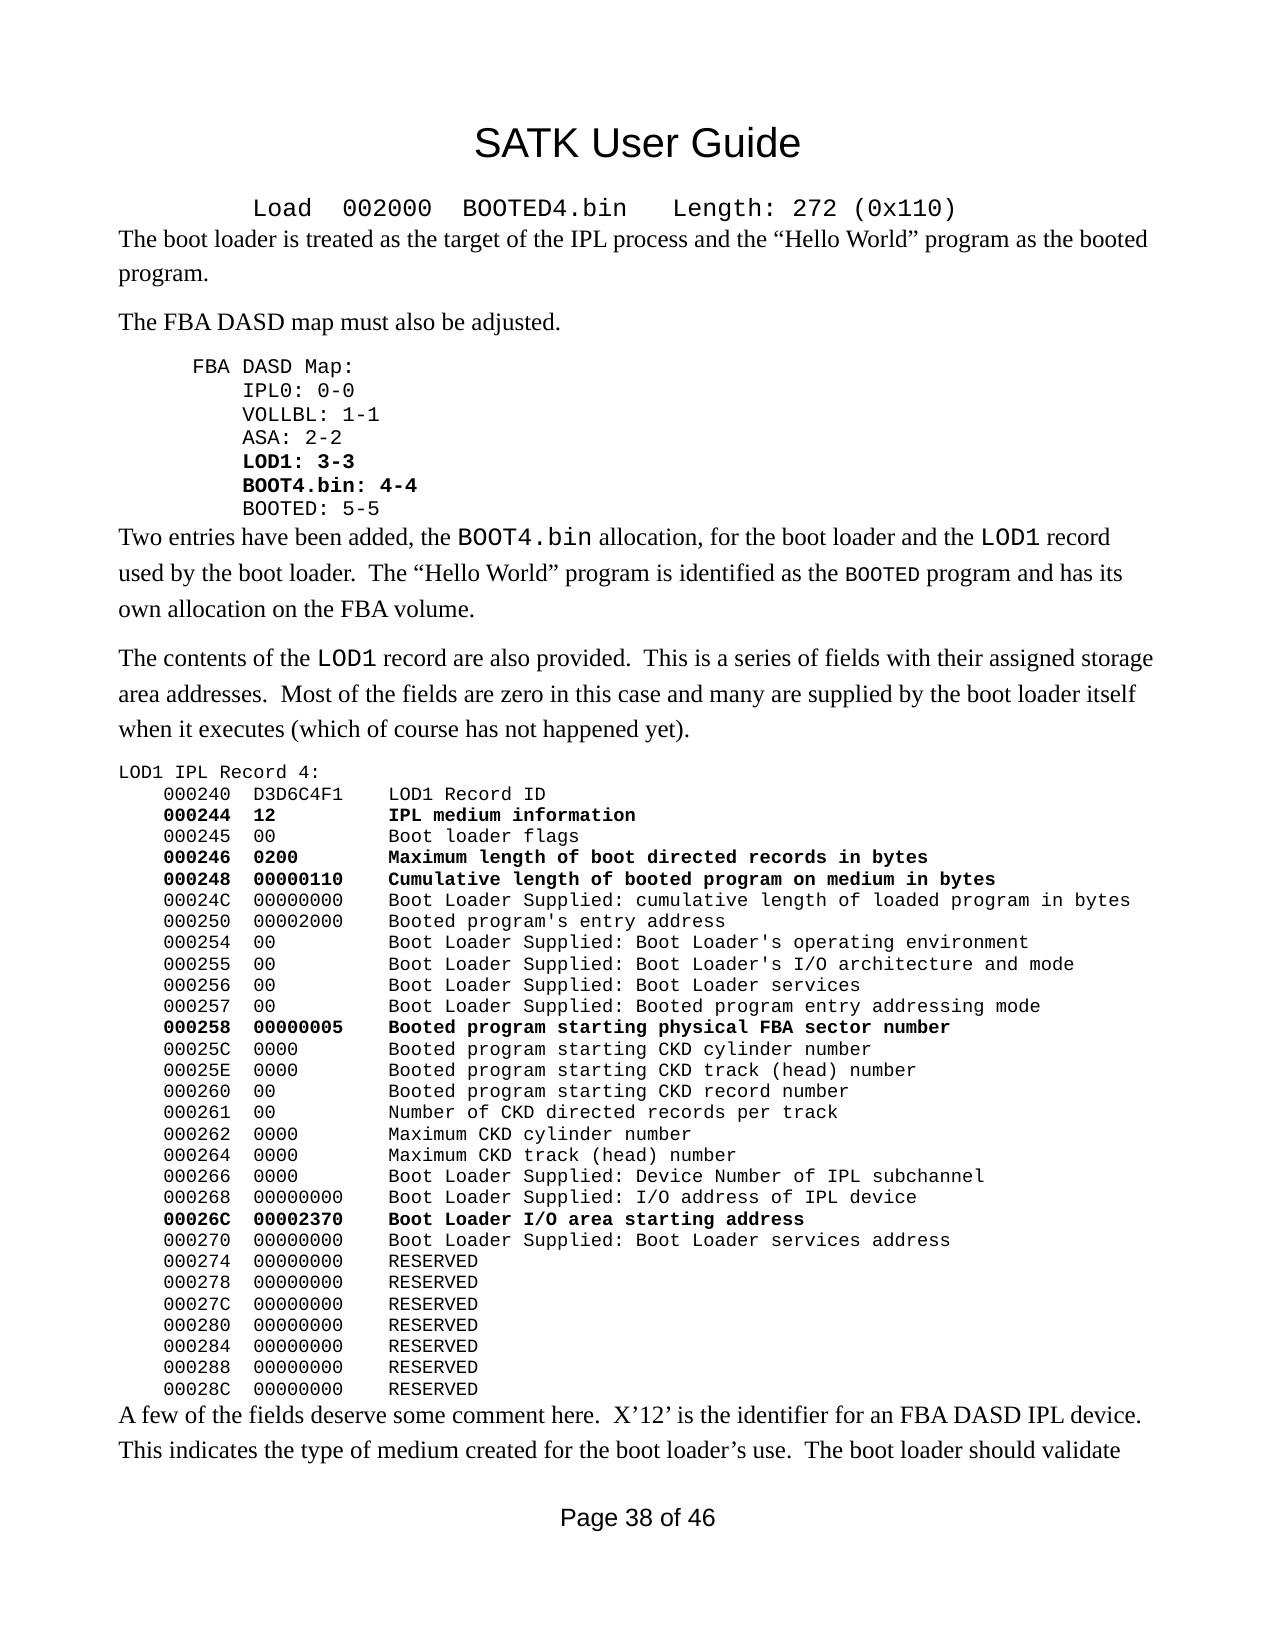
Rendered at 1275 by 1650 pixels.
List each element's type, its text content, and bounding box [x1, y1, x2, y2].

text 00025C 0000 Booted program starting CKD cylinder number [118, 1039, 1157, 1061]
text 000256 00 Boot Loader Supplied: Boot Loader services [118, 976, 1157, 997]
text 000248 00000110 Cumulative length of booted program on medium in bytes [118, 869, 1157, 891]
text LOD1: 3-3 [192, 451, 1157, 475]
text 000288 00000000 RESERVED [118, 1358, 1157, 1379]
text 000284 00000000 RESERVED [118, 1337, 1157, 1358]
text ASA: 2-2 [192, 427, 1157, 451]
text The FBA DASD map must also be adjusted. [118, 307, 1157, 336]
text 000254 00 Boot Loader Supplied: Boot Loader's operating environment [118, 933, 1157, 954]
text 000245 00 Boot loader flags [118, 827, 1157, 848]
text 000266 0000 Boot Loader Supplied: Device Number of IPL subchannel [118, 1167, 1157, 1188]
text Two entries have been added, the BOOT4.bin allocation, for the boot loader and the LOD1 record used by the boot loader. The “Hello World” program is identified as the BOOTED program and has its own allocation on the FBA volume. [118, 522, 1157, 623]
text 000262 0000 Maximum CKD cylinder number [118, 1124, 1157, 1146]
text 00025E 0000 Booted program starting CKD track (head) number [118, 1061, 1157, 1082]
text 000257 00 Boot Loader Supplied: Booted program entry addressing mode [118, 997, 1157, 1018]
text 00026C 00002370 Boot Loader I/O area starting address [118, 1209, 1157, 1231]
text 000258 00000005 Booted program starting physical FBA sector number [118, 1018, 1157, 1039]
text 000255 00 Boot Loader Supplied: Boot Loader's I/O architecture and mode [118, 954, 1157, 976]
text 000246 0200 Maximum length of boot directed records in bytes [118, 848, 1157, 869]
text 000260 00 Booted program starting CKD record number [118, 1082, 1157, 1103]
text 00027C 00000000 RESERVED [118, 1294, 1157, 1316]
text 000261 00 Number of CKD directed records per track [118, 1103, 1157, 1124]
text IPL0: 0-0 [192, 380, 1157, 404]
text 00028C 00000000 RESERVED [118, 1379, 1157, 1401]
text BOOT4.bin: 4-4 [192, 475, 1157, 498]
text The boot loader is treated as the target of the IPL process and the “Hello World” program as the booted program. [118, 224, 1157, 287]
text 000240 D3D6C4F1 LOD1 Record ID [118, 784, 1157, 806]
text 000280 00000000 RESERVED [118, 1316, 1157, 1337]
text A few of the fields deserve some comment here. X’12’ is the identifier for an FBA DASD IPL device. This indicates the type of medium created for the boot loader’s use. The boot loader should validate [118, 1401, 1157, 1464]
text 000244 12 IPL medium information [118, 806, 1157, 827]
text The contents of the LOD1 record are also provided. This is a series of fields with their assigned storage area addresses. Most of the fields are zero in this case and many are supplied by the boot loader itself when it executes (which of course has not happened yet). [118, 643, 1157, 743]
text 000264 0000 Maximum CKD track (head) number [118, 1146, 1157, 1167]
text LOD1 IPL Record 4: [118, 763, 1157, 784]
text Load 002000 BOOTED4.bin Length: 272 (0x110) [192, 196, 1157, 224]
text 000278 00000000 RESERVED [118, 1273, 1157, 1294]
text BOOTED: 5-5 [192, 498, 1157, 522]
text 000268 00000000 Boot Loader Supplied: I/O address of IPL device [118, 1188, 1157, 1209]
text 000274 00000000 RESERVED [118, 1252, 1157, 1273]
text FBA DASD Map: [192, 356, 1157, 380]
text 000270 00000000 Boot Loader Supplied: Boot Loader services address [118, 1231, 1157, 1252]
text 000250 00002000 Booted program's entry address [118, 912, 1157, 933]
text VOLLBL: 1-1 [192, 404, 1157, 427]
text 00024C 00000000 Boot Loader Supplied: cumulative length of loaded program in bytes [118, 891, 1157, 912]
